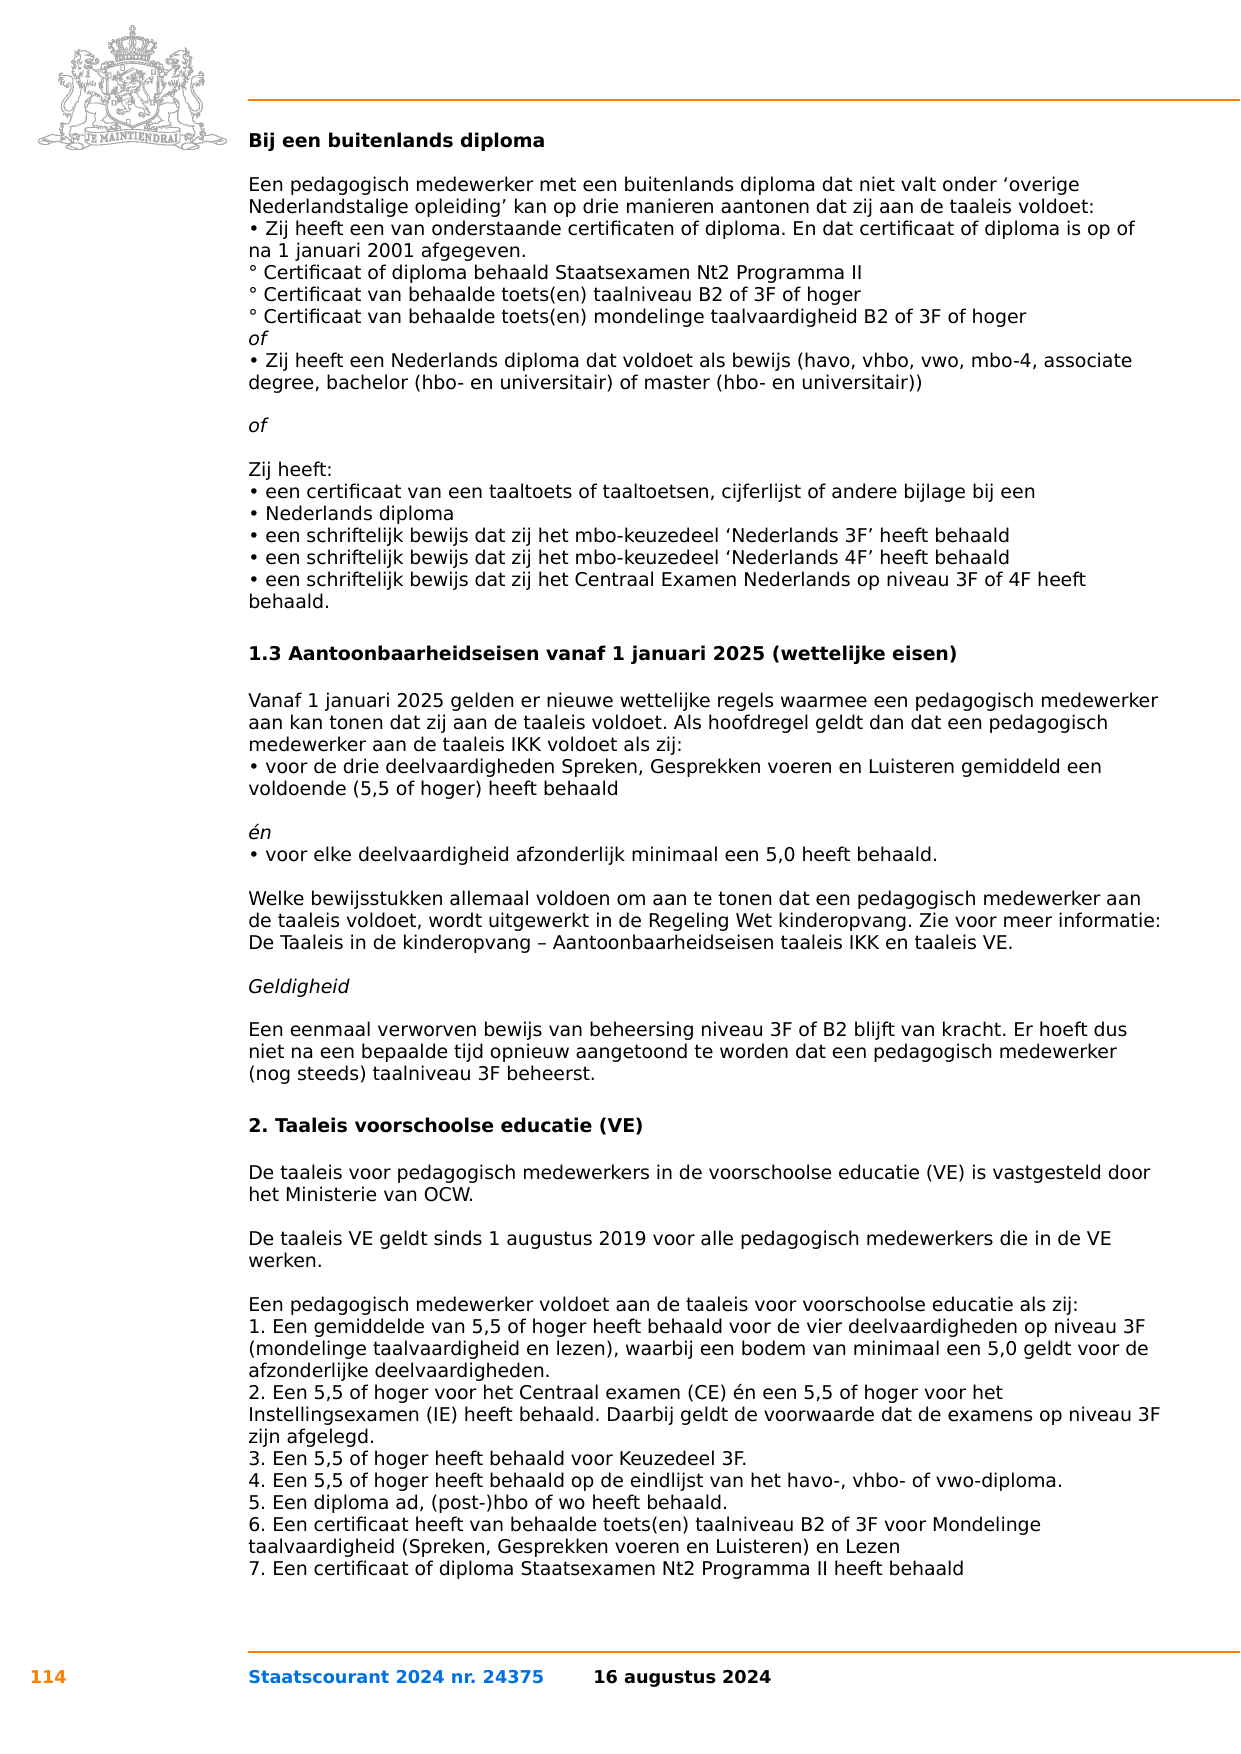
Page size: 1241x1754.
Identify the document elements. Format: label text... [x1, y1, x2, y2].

text • een certificaat van een taaltoets of taaltoetsen, cijferlijst of andere bijlage bij een [248, 481, 1163, 503]
text 3. Een 5,5 of hoger heeft behaald voor Keuzedeel 3F. [248, 1448, 1163, 1470]
text Vanaf 1 januari 2025 gelden er nieuwe wettelijke regels waarmee een pedagogisch medewerker aan kan tonen dat zij aan de taaleis voldoet. Als hoofdregel geldt dan dat een pedagogisch medewerker aan de taaleis IKK voldoet als zij: [248, 690, 1163, 756]
text 2. Een 5,5 of hoger voor het Centraal examen (CE) én een 5,5 of hoger voor het Instellingsexamen (IE) heeft behaald. Daarbij geldt de voorwaarde dat de examens op niveau 3F zijn afgelegd. [248, 1382, 1163, 1448]
text De taaleis voor pedagogisch medewerkers in de voorschoolse educatie (VE) is vastgesteld door het Ministerie van OCW. [248, 1162, 1163, 1206]
text of [248, 415, 1163, 437]
subtitle 2. Taaleis voorschoolse educatie (VE) [248, 1115, 1163, 1137]
text • voor de drie deelvaardigheden Spreken, Gesprekken voeren en Luisteren gemiddeld een voldoende (5,5 of hoger) heeft behaald [248, 756, 1163, 800]
subtitle 1.3 Aantoonbaarheidseisen vanaf 1 januari 2025 (wettelijke eisen) [248, 643, 1163, 665]
text 7. Een certificaat of diploma Staatsexamen Nt2 Programma II heeft behaald [248, 1558, 1163, 1580]
text Een eenmaal verworven bewijs van beheersing niveau 3F of B2 blijft van kracht. Er hoeft dus niet na een bepaalde tijd opnieuw aangetoond te worden dat een pedagogisch medewerker (nog steeds) taalniveau 3F beheerst. [248, 1019, 1163, 1085]
text • een schriftelijk bewijs dat zij het mbo-keuzedeel ‘Nederlands 4F’ heeft behaald [248, 547, 1163, 569]
text 6. Een certificaat heeft van behaalde toets(en) taalniveau B2 of 3F voor Mondelinge taalvaardigheid (Spreken, Gesprekken voeren en Luisteren) en Lezen [248, 1514, 1163, 1558]
text • Nederlands diploma [248, 503, 1163, 525]
text Een pedagogisch medewerker met een buitenlands diploma dat niet valt onder ‘overige Nederlandstalige opleiding’ kan op drie manieren aantonen dat zij aan de taaleis voldoet: [248, 174, 1163, 218]
text • Zij heeft een van onderstaande certificaten of diploma. En dat certificaat of diploma is op of na 1 januari 2001 afgegeven. [248, 218, 1163, 262]
text De taaleis VE geldt sinds 1 augustus 2019 voor alle pedagogisch medewerkers die in de VE werken. [248, 1228, 1163, 1272]
text • Zij heeft een Nederlands diploma dat voldoet als bewijs (havo, vhbo, vwo, mbo-4, associate degree, bachelor (hbo- en universitair) of master (hbo- en universitair)) [248, 349, 1163, 393]
text 1. Een gemiddelde van 5,5 of hoger heeft behaald voor de vier deelvaardigheden op niveau 3F (mondelinge taalvaardigheid en lezen), waarbij een bodem van minimaal een 5,0 geldt voor de afzonderlijke deelvaardigheden. [248, 1316, 1163, 1382]
text • een schriftelijk bewijs dat zij het mbo-keuzedeel ‘Nederlands 3F’ heeft behaald [248, 525, 1163, 547]
text • een schriftelijk bewijs dat zij het Centraal Examen Nederlands op niveau 3F of 4F heeft behaald. [248, 569, 1163, 613]
text Welke bewijsstukken allemaal voldoen om aan te tonen dat een pedagogisch medewerker aan de taaleis voldoet, wordt uitgewerkt in de Regeling Wet kinderopvang. Zie voor meer informatie: De Taaleis in de kinderopvang – Aantoonbaarheidseisen taaleis IKK en taaleis VE. [248, 888, 1163, 954]
text Geldigheid [248, 976, 1163, 997]
text 5. Een diploma ad, (post-)hbo of wo heeft behaald. [248, 1492, 1163, 1514]
picture [38, 25, 227, 150]
text of [248, 328, 1163, 349]
text Zij heeft: [248, 459, 1163, 481]
text 4. Een 5,5 of hoger heeft behaald op de eindlijst van het havo-, vhbo- of vwo-diploma. [248, 1470, 1163, 1492]
text Een pedagogisch medewerker voldoet aan de taaleis voor voorschoolse educatie als zij: [248, 1294, 1163, 1316]
text én [248, 822, 1163, 844]
text ° Certificaat van behaalde toets(en) taalniveau B2 of 3F of hoger [248, 284, 1163, 306]
text ° Certificaat of diploma behaald Staatsexamen Nt2 Programma II [248, 262, 1163, 284]
text • voor elke deelvaardigheid afzonderlijk minimaal een 5,0 heeft behaald. [248, 844, 1163, 866]
subtitle Bij een buitenlands diploma [248, 130, 1163, 152]
text ° Certificaat van behaalde toets(en) mondelinge taalvaardigheid B2 of 3F of hoger [248, 306, 1163, 328]
